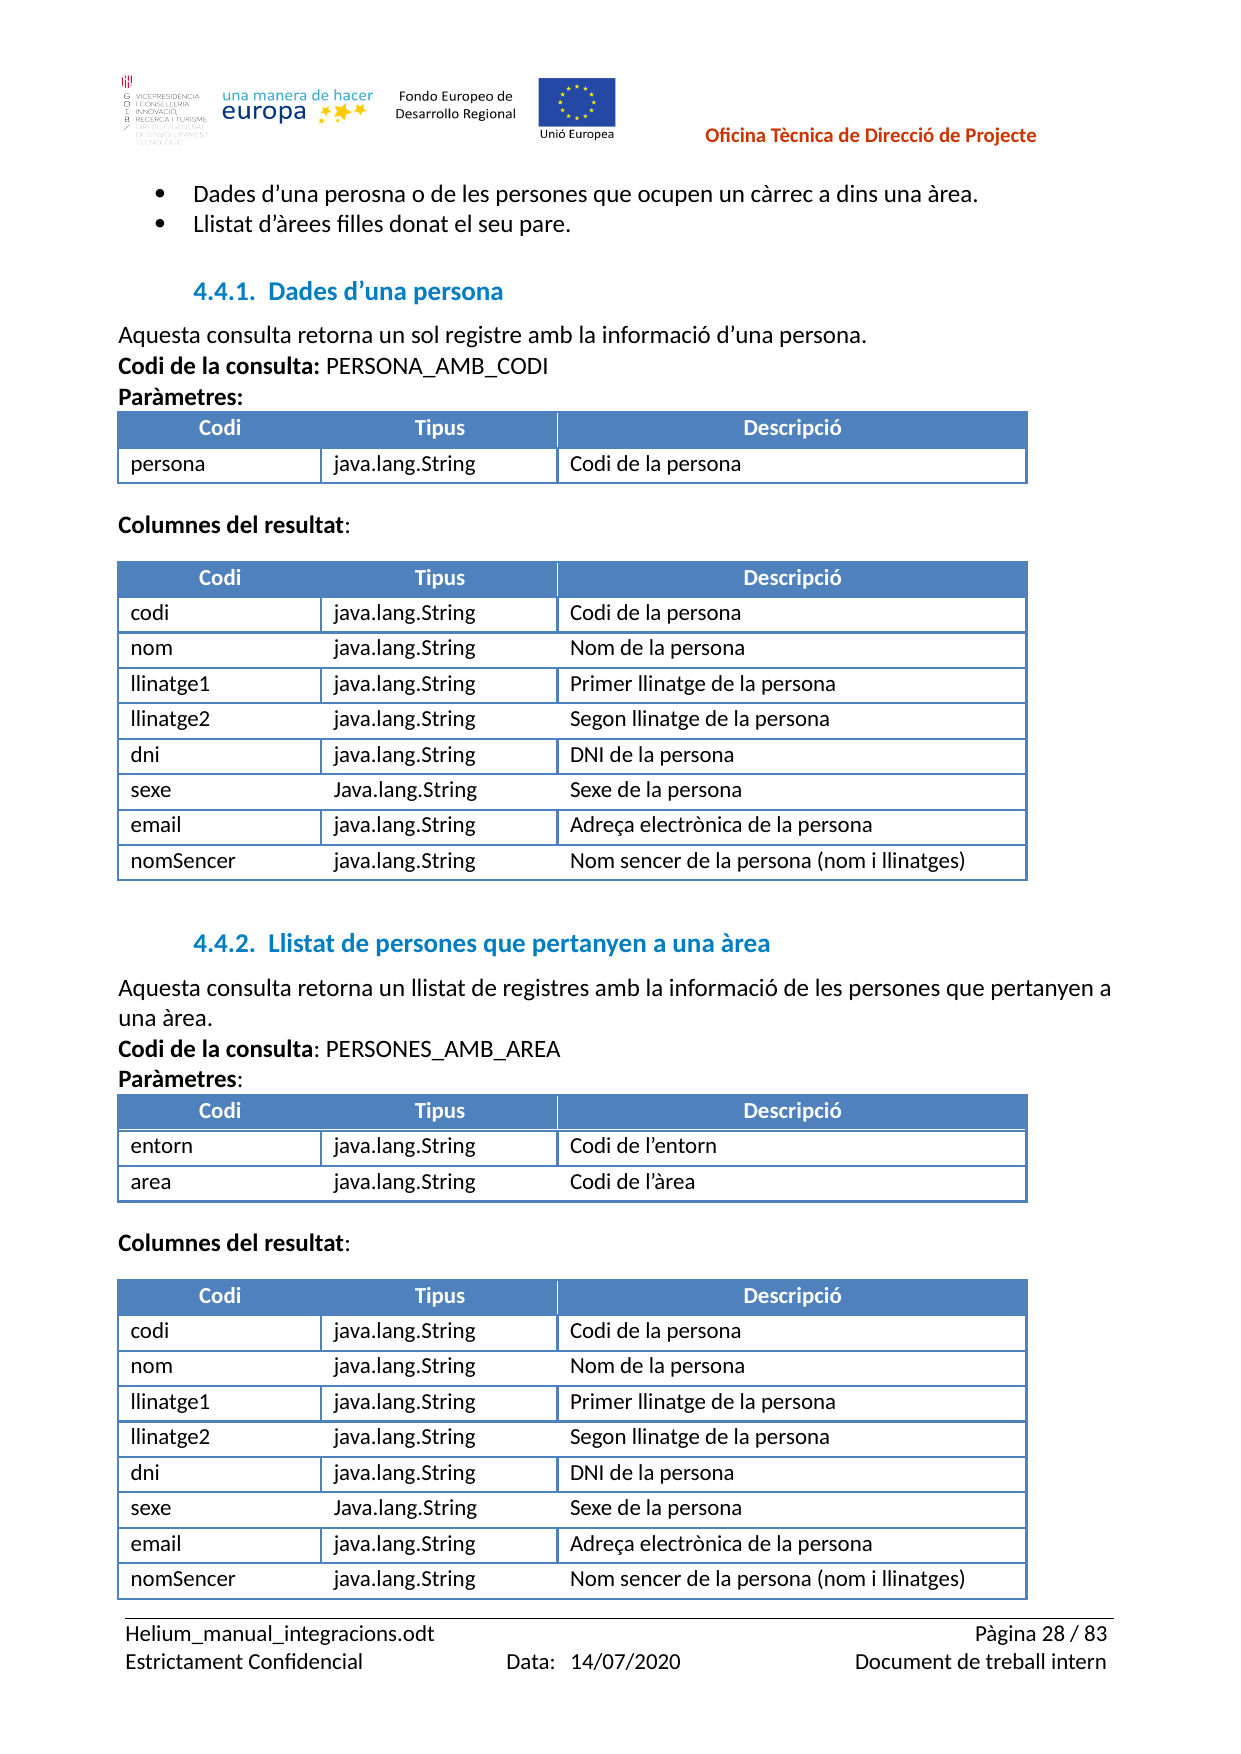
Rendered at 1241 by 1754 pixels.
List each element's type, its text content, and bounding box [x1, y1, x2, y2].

table_header Descripció [558, 1281, 1025, 1314]
table_cell dni [119, 1458, 320, 1491]
table_cell java.lang.String [321, 704, 557, 738]
table_cell codi [119, 1316, 320, 1349]
table_cell Nom sencer de la persona (nom i llinatges) [558, 846, 1025, 879]
table_header Descripció [558, 1096, 1025, 1129]
table_cell Primer llinatge de la persona [559, 1387, 1025, 1420]
table_cell persona [119, 449, 320, 482]
table_cell llinatge1 [119, 669, 320, 702]
table_cell java.lang.String [322, 1316, 556, 1349]
table_header Descripció [558, 563, 1025, 596]
table_cell Codi de la persona [559, 449, 1025, 482]
table_cell java.lang.String [321, 846, 557, 879]
picture [219, 73, 621, 147]
table_header Codi [119, 1096, 321, 1129]
table_cell java.lang.String [322, 740, 556, 773]
table_cell Sexe de la persona [558, 1493, 1025, 1527]
table_cell java.lang.String [321, 1564, 557, 1597]
text Paràmetres: [118, 381, 1122, 411]
table_cell nom [119, 634, 321, 667]
table_cell java.lang.String [322, 811, 556, 844]
table_cell sexe [119, 775, 321, 808]
table_cell codi [119, 598, 320, 631]
list Llistat d’àrees filles donat el seu pare. [156, 208, 1122, 239]
table_cell Nom sencer de la persona (nom i llinatges) [558, 1564, 1025, 1597]
table_cell entorn [119, 1132, 320, 1165]
table_header Descripció [558, 413, 1025, 447]
table_header Codi [119, 413, 321, 447]
table_cell java.lang.String [321, 1167, 557, 1200]
table_cell dni [119, 740, 320, 773]
table_cell nom [119, 1352, 321, 1385]
table_cell Segon llinatge de la persona [558, 1423, 1025, 1456]
table_cell java.lang.String [322, 449, 556, 482]
table_cell nomSencer [119, 846, 321, 879]
table_cell Java.lang.String [321, 775, 557, 808]
table_cell java.lang.String [322, 669, 556, 702]
text Aquesta consulta retorna un llistat de registres amb la informació de les persones que pertanyen a una àrea. [118, 972, 1122, 1033]
table_cell Codi de l’àrea [558, 1167, 1025, 1200]
table_cell java.lang.String [321, 1423, 557, 1456]
text Codi de la consulta: PERSONES_AMB_AREA [118, 1033, 1122, 1063]
table_cell email [119, 811, 320, 844]
table_cell llinatge2 [119, 1423, 321, 1456]
text Paràmetres: [118, 1063, 1122, 1094]
table_cell area [119, 1167, 321, 1200]
table_cell Codi de l’entorn [559, 1132, 1025, 1165]
table_cell java.lang.String [322, 1132, 556, 1165]
table_cell java.lang.String [321, 634, 557, 667]
subtitle Dades d’una persona [193, 274, 1122, 307]
table_cell email [119, 1529, 320, 1562]
subtitle Llistat de persones que pertanyen a una àrea [193, 926, 1122, 959]
table_cell Adreça electrònica de la persona [559, 811, 1025, 844]
table_header Tipus [321, 413, 557, 447]
text Columnes del resultat: [118, 509, 1122, 540]
table_cell Adreça electrònica de la persona [559, 1529, 1025, 1562]
table_cell Codi de la persona [559, 598, 1025, 631]
table_cell java.lang.String [322, 1458, 556, 1491]
table_cell Nom de la persona [558, 1352, 1025, 1385]
table_cell Java.lang.String [321, 1493, 557, 1527]
table_header Codi [119, 1281, 321, 1314]
table_cell Codi de la persona [559, 1316, 1025, 1349]
table_cell DNI de la persona [559, 740, 1025, 773]
table_cell Nom de la persona [558, 634, 1025, 667]
picture [118, 73, 213, 147]
table_cell DNI de la persona [559, 1458, 1025, 1491]
table_cell sexe [119, 1493, 321, 1527]
table_cell llinatge2 [119, 704, 321, 738]
table_cell java.lang.String [322, 1529, 556, 1562]
table_cell Segon llinatge de la persona [558, 704, 1025, 738]
table_cell java.lang.String [321, 1352, 557, 1385]
table_cell Primer llinatge de la persona [559, 669, 1025, 702]
table_header Tipus [321, 1281, 557, 1314]
text Codi de la consulta: PERSONA_AMB_CODI [118, 350, 1122, 381]
table_cell Sexe de la persona [558, 775, 1025, 808]
table_header Tipus [321, 1096, 557, 1129]
table_header Codi [119, 563, 321, 596]
table_cell llinatge1 [119, 1387, 320, 1420]
text Aquesta consulta retorna un sol registre amb la informació d’una persona. [118, 320, 1122, 350]
table_cell java.lang.String [322, 1387, 556, 1420]
text Columnes del resultat: [118, 1227, 1122, 1258]
list Dades d’una perosna o de les persones que ocupen un càrrec a dins una àrea. [156, 178, 1122, 208]
table_header Tipus [321, 563, 557, 596]
table_cell java.lang.String [322, 598, 556, 631]
table_cell nomSencer [119, 1564, 321, 1597]
